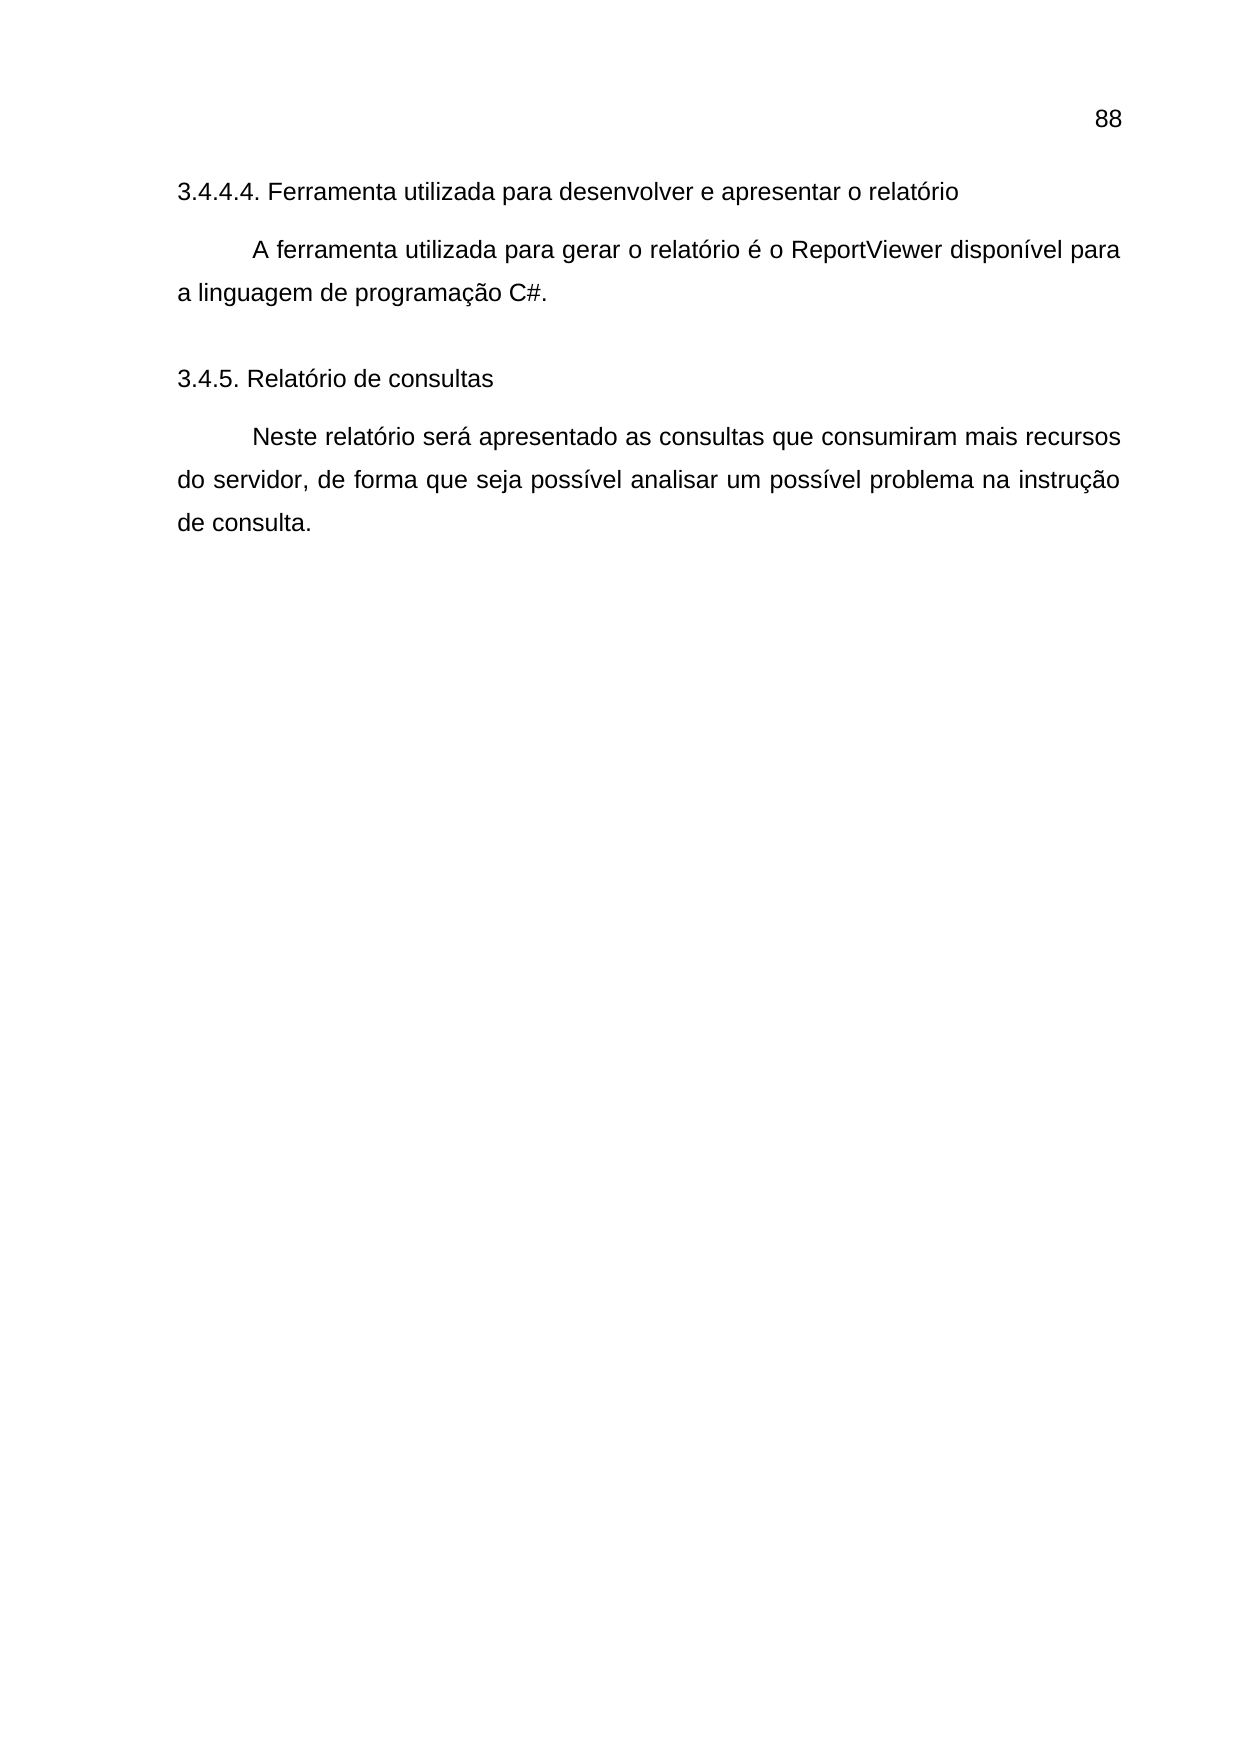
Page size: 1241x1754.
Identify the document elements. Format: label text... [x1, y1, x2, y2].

text A ferramenta utilizada para gerar o relatório é o ReportViewer disponível para a linguagem de programação C#. [177, 234, 1122, 306]
subtitle 3.4.5. Relatório de consultas [177, 364, 1122, 393]
text Neste relatório será apresentado as consultas que consumiram mais recursos do servidor, de forma que seja possível analisar um possível problema na instrução de consulta. [177, 421, 1122, 536]
subtitle 3.4.4.4. Ferramenta utilizada para desenvolver e apresentar o relatório [177, 177, 1122, 206]
